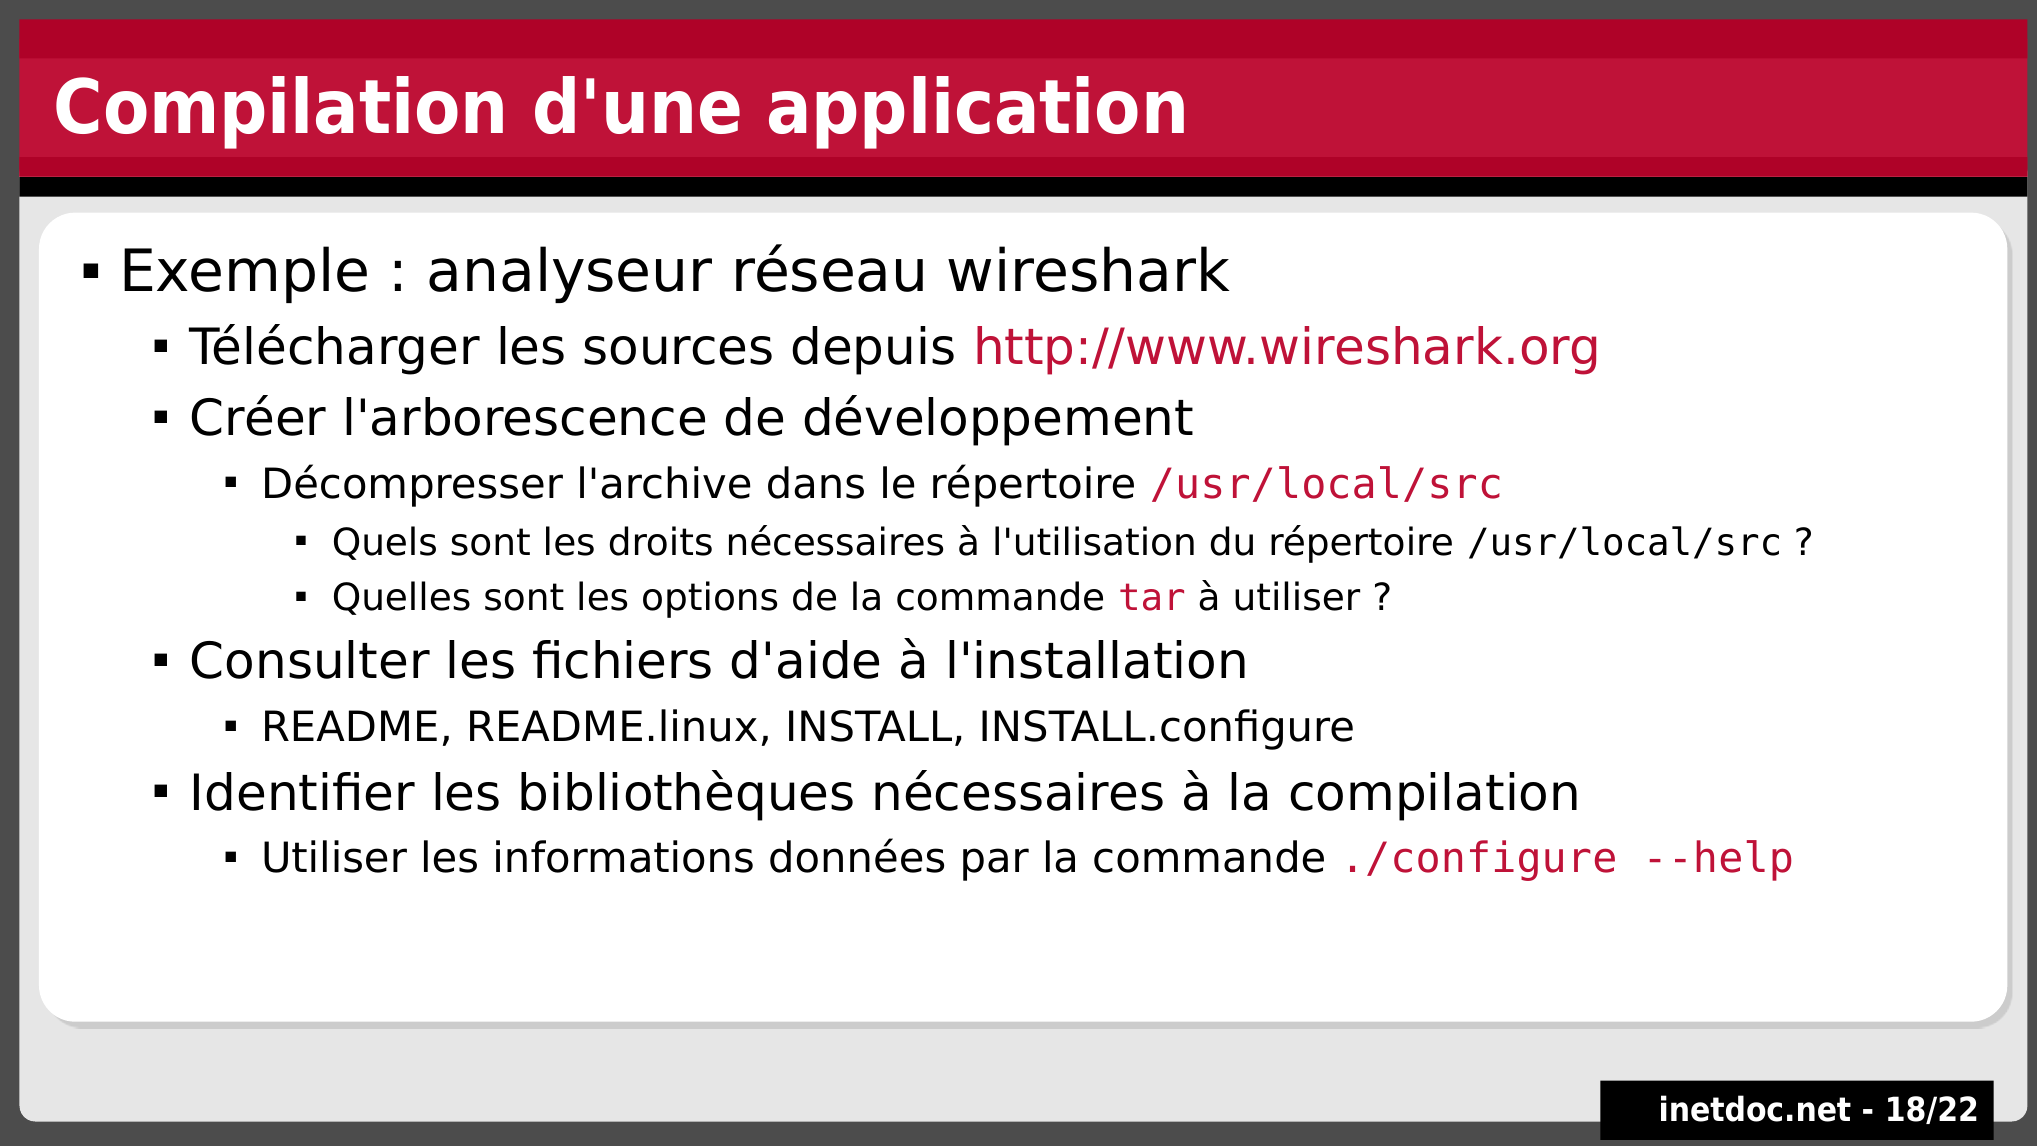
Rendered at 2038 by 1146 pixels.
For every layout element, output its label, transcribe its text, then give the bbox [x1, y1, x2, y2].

text_box [19, 157, 2028, 1122]
text_box Compilation d'une application [19, 59, 2028, 157]
text_box [19, 19, 2028, 59]
text_box inetdoc.net - <numéro>/22 [1600, 1080, 1994, 1140]
text_box Exemple : analyseur réseau wireshark Télécharger les sources depuis http://www.wireshark.org Créer l'arborescence de développement Décompresser l'archive dans le répertoire /usr/local/src Quels sont les droits nécessaires à l'utilisation du répertoire /usr/local/src ? Quelles sont les options de la commande tar à utiliser ? Consulter les fichiers d'aide à l'installation README, README.linux, INSTALL, INSTALL.configure Identifier les bibliothèques nécessaires à la compilation Utiliser les informations données par la commande ./configure --help [38, 212, 2008, 1022]
